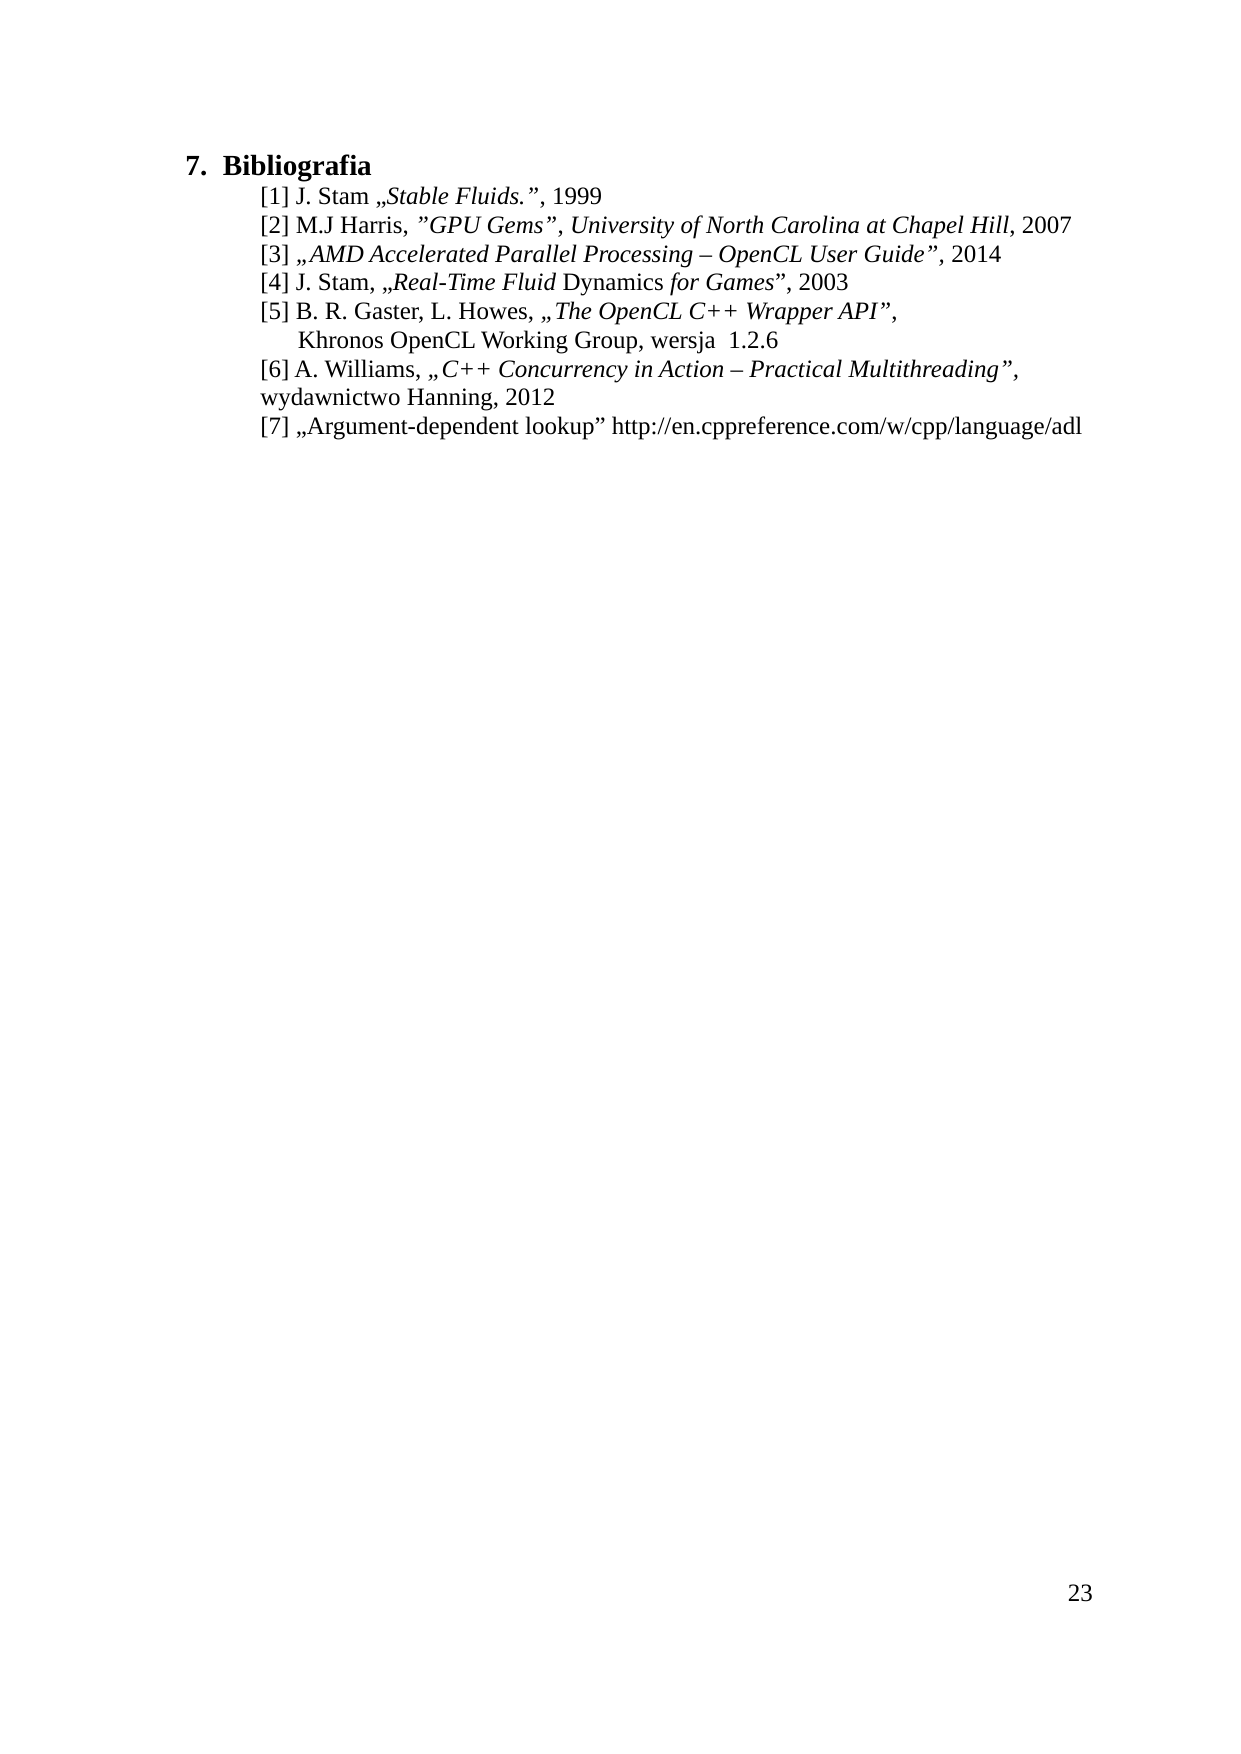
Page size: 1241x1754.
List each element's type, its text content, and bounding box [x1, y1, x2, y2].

list [1] J. Stam „Stable Fluids.”, 1999 [223, 181, 1093, 210]
list [7] „Argument-dependent lookup” http://en.cppreference.com/w/cpp/language/adl [223, 411, 1093, 440]
list [6] A. Williams, „C++ Concurrency in Action – Practical Multithreading”, wydawnictwo Hanning, 2012 [223, 354, 1093, 411]
list [2] M.J Harris, ”GPU Gems”, University of North Carolina at Chapel Hill, 2007 [223, 210, 1093, 239]
list [3] „AMD Accelerated Parallel Processing – OpenCL User Guide”, 2014 [223, 239, 1093, 267]
list [4] J. Stam, „Real-Time Fluid Dynamics for Games”, 2003 [223, 267, 1093, 296]
list [5] B. R. Gaster, L. Howes, „The OpenCL C++ Wrapper API”, [223, 296, 1093, 325]
list Bibliografia [185, 148, 1093, 181]
list Khronos OpenCL Working Group, wersja 1.2.6 [260, 325, 1093, 354]
